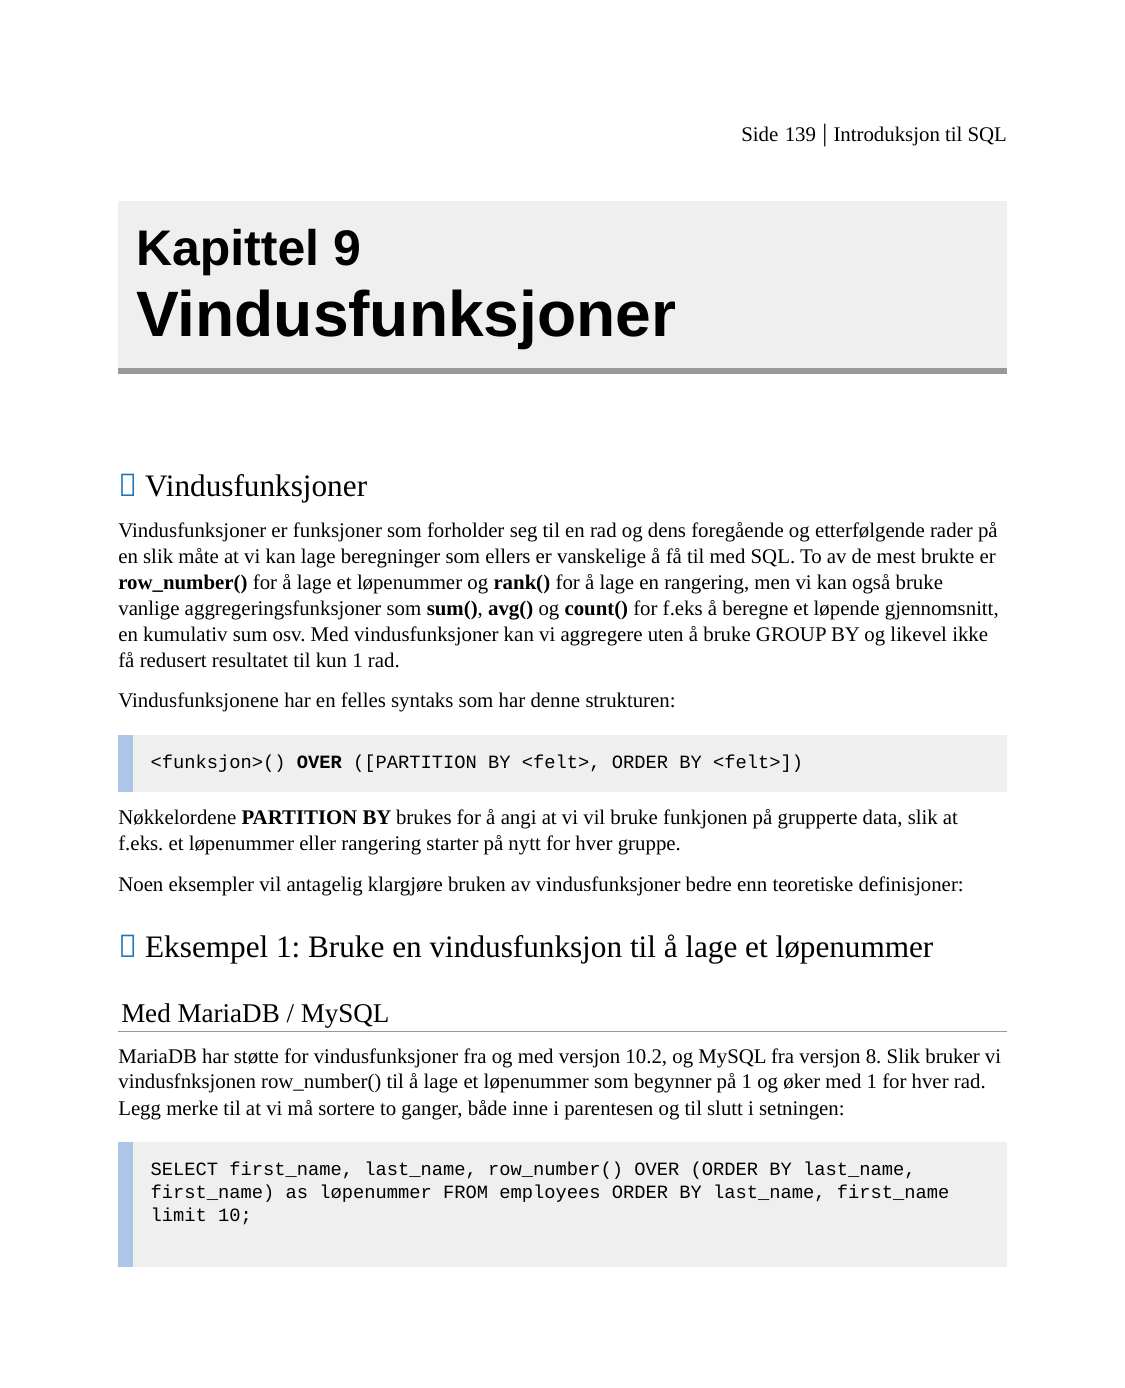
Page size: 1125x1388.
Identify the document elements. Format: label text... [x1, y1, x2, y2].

subtitle  Eksempel 1: Bruke en vindusfunksjon til å lage et løpenummer [118, 924, 1007, 967]
text SELECT first_name, last_name, row_number() OVER (ORDER BY last_name, first_name) as løpenummer FROM employees ORDER BY last_name, first_name limit 10; [133, 1142, 1007, 1267]
text Vindusfunksjonene har en felles syntaks som har denne strukturen: [118, 688, 1007, 712]
text Noen eksempler vil antagelig klargjøre bruken av vindusfunksjoner bedre enn teoretiske definisjoner: [118, 871, 1007, 896]
subtitle Kapittel 9 Vindusfunksjoner [118, 201, 1007, 368]
text MariaDB har støtte for vindusfunksjoner fra og med versjon 10.2, og MySQL fra versjon 8. Slik bruker vi vindusfnksjonen row_number() til å lage et løpenummer som begynner på 1 og øker med 1 for hver rad. Legg merke til at vi må sortere to ganger, både inne i parentesen og til slutt i setningen: [118, 1043, 1007, 1119]
subtitle  Vindusfunksjoner [118, 463, 1007, 506]
subtitle Med MariaDB / MySQL [118, 994, 1007, 1031]
text <funksjon>() OVER ([PARTITION BY <felt>, ORDER BY <felt>]) [133, 735, 1007, 792]
text Vindusfunksjoner er funksjoner som forholder seg til en rad og dens foregående og etterfølgende rader på en slik måte at vi kan lage beregninger som ellers er vanskelige å få til med SQL. To av de mest brukte er row_number() for å lage et løpenummer og rank() for å lage en rangering, men vi kan også bruke vanlige aggregeringsfunksjoner som sum(), avg() og count() for f.eks å beregne et løpende gjennomsnitt, en kumulativ sum osv. Med vindusfunksjoner kan vi aggregere uten å bruke GROUP BY og likevel ikke få redusert resultatet til kun 1 rad. [118, 518, 1007, 672]
text Nøkkelordene PARTITION BY brukes for å angi at vi vil bruke funkjonen på grupperte data, slik at f.eks. et løpenummer eller rangering starter på nytt for hver gruppe. [118, 805, 1007, 855]
